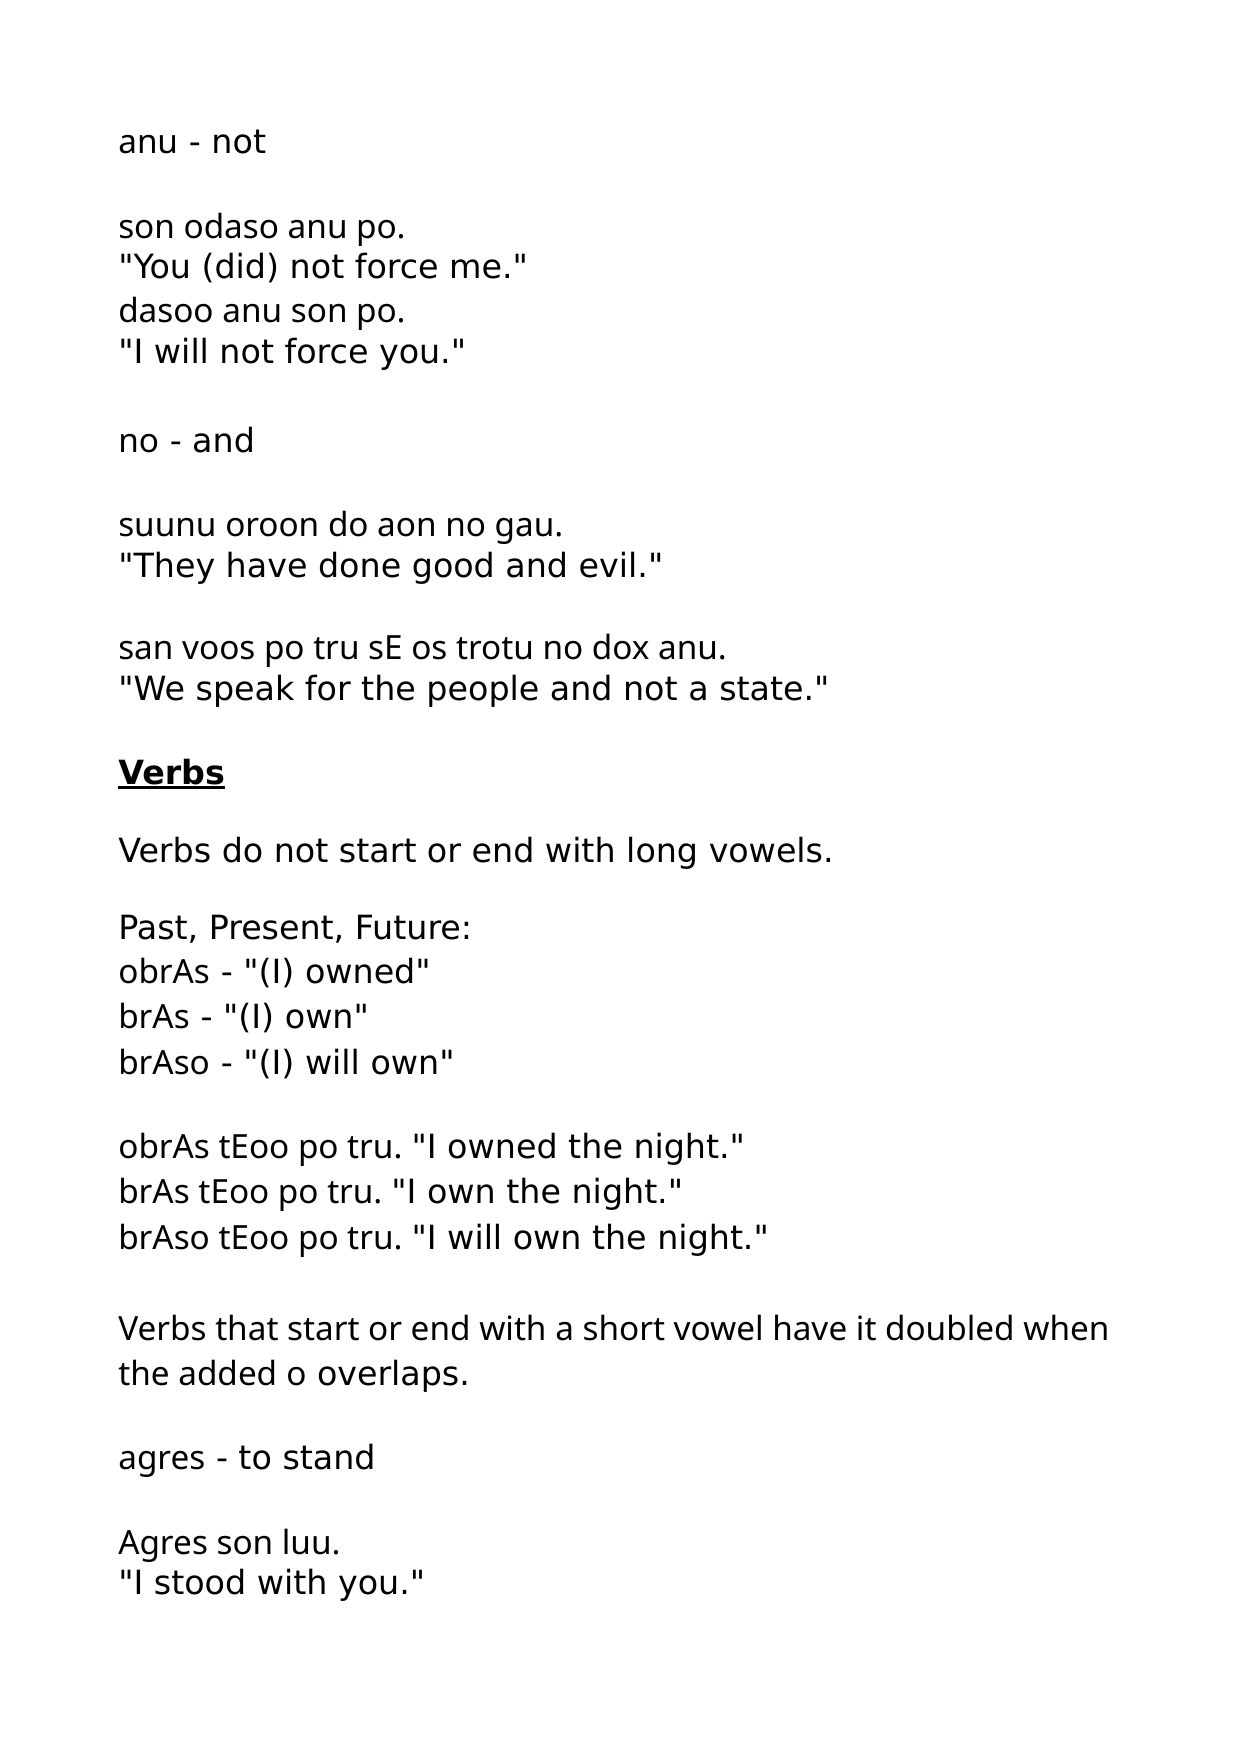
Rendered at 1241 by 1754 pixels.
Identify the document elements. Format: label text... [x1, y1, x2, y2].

text anu - not [118, 118, 1122, 163]
text dasoo anu son po. [118, 287, 1122, 332]
text agres - to stand [118, 1434, 1122, 1479]
text Past, Present, Future: [118, 909, 1122, 948]
text brAs - "(I) own" [118, 993, 1122, 1038]
text "You (did) not force me." [118, 248, 1122, 287]
text Verbs that start or end with a short vowel have it doubled when the added o overlaps. [118, 1304, 1122, 1395]
text suunu oroon do aon no gau. [118, 501, 1122, 546]
text Verbs do not start or end with long vowels. [118, 831, 1122, 870]
text son odaso anu po. [118, 202, 1122, 248]
text Agres son luu. [118, 1518, 1122, 1564]
text Verbs [118, 753, 1122, 792]
text no - and [118, 416, 1122, 462]
text brAso - "(I) will own" [118, 1038, 1122, 1084]
text san voos po tru sE os trotu no dox anu. [118, 624, 1122, 669]
text "We speak for the people and not a state." [118, 669, 1122, 708]
text "They have done good and evil." [118, 546, 1122, 585]
text "I will not force you." [118, 332, 1122, 371]
text brAs tEoo po tru. "I own the night." [118, 1168, 1122, 1214]
text obrAs - "(I) owned" [118, 948, 1122, 993]
text obrAs tEoo po tru. "I owned the night." [118, 1123, 1122, 1168]
text "I stood with you." [118, 1564, 1122, 1603]
text brAso tEoo po tru. "I will own the night." [118, 1214, 1122, 1259]
